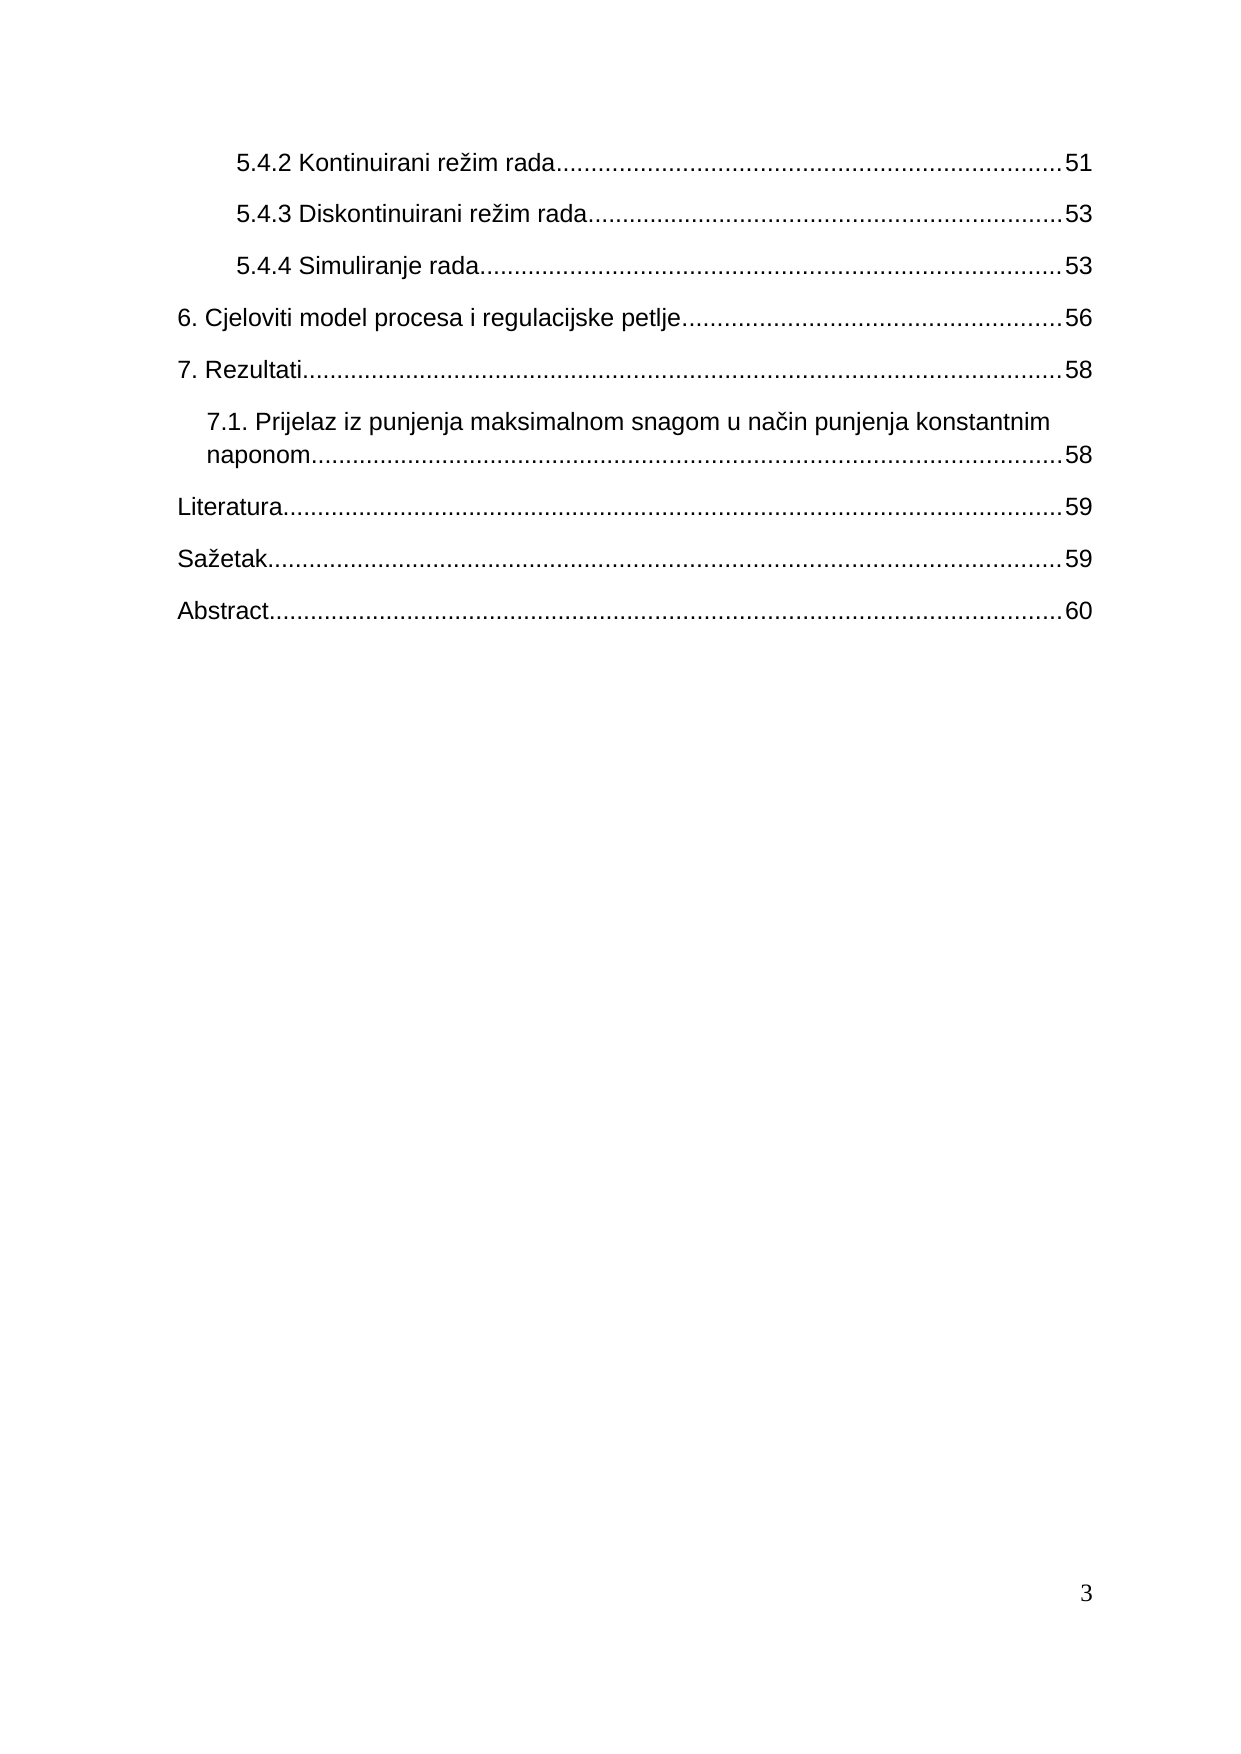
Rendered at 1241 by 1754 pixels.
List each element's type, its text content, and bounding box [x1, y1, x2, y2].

text 7.1. Prijelaz iz punjenja maksimalnom snagom u način punjenja konstantnim naponom 58 [206, 407, 1093, 469]
text 5.4.2 Kontinuirani režim rada 51 [236, 148, 1093, 176]
text 5.4.3 Diskontinuirani režim rada 53 [236, 199, 1093, 228]
text 6. Cjeloviti model procesa i regulacijske petlje 56 [177, 303, 1093, 332]
text Sažetak 59 [177, 544, 1093, 572]
text 5.4.4 Simuliranje rada 53 [236, 251, 1093, 280]
text Literatura 59 [177, 492, 1093, 521]
text Abstract 60 [177, 596, 1093, 624]
text 7. Rezultati 58 [177, 355, 1093, 384]
